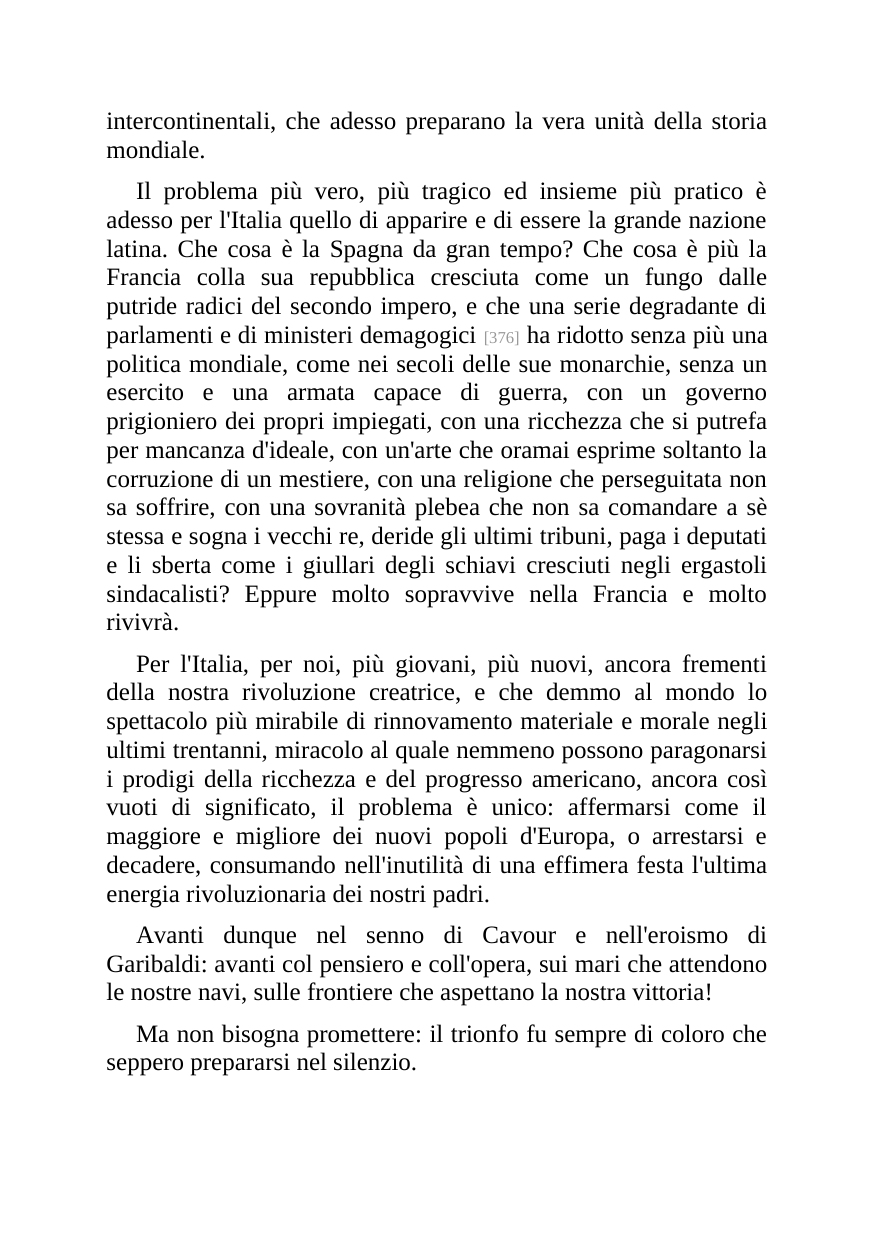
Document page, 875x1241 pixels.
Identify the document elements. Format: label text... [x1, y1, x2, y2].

text Avanti dunque nel senno di Cavour e nell'eroismo di Garibaldi: avanti col pensiero e coll'opera, sui mari che attendono le nostre navi, sulle frontiere che aspettano la nostra vittoria! [106, 920, 768, 1006]
text intercontinentali, che adesso preparano la vera unità della storia mondiale. [106, 106, 768, 164]
text Per l'Italia, per noi, più giovani, più nuovi, ancora frementi della nostra rivoluzione creatrice, e che demmo al mondo lo spettacolo più mirabile di rinnovamento materiale e morale negli ultimi trentanni, miracolo al quale nemmeno possono paragonarsi i prodigi della ricchezza e del progresso americano, ancora così vuoti di significato, il problema è unico: affermarsi come il maggiore e migliore dei nuovi popoli d'Europa, o arrestarsi e decadere, consumando nell'inutilità di una effimera festa l'ultima energia rivoluzionaria dei nostri padri. [106, 649, 768, 907]
text Ma non bisogna promettere: il trionfo fu sempre di coloro che seppero prepararsi nel silenzio. [106, 1019, 768, 1076]
text Il problema più vero, più tragico ed insieme più pratico è adesso per l'Italia quello di apparire e di essere la grande nazione latina. Che cosa è la Spagna da gran tempo? Che cosa è più la Francia colla sua repubblica cresciuta come un fungo dalle putride radici del secondo impero, e che una serie degradante di parlamenti e di ministeri demagogici [376] ha ridotto senza più una politica mondiale, come nei secoli delle sue monarchie, senza un esercito e una armata capace di guerra, con un governo prigioniero dei propri impiegati, con una ricchezza che si putrefa per mancanza d'ideale, con un'arte che oramai esprime soltanto la corruzione di un mestiere, con una religione che perseguitata non sa soffrire, con una sovranità plebea che non sa comandare a sè stessa e sogna i vecchi re, deride gli ultimi tribuni, paga i deputati e li sberta come i giullari degli schiavi cresciuti negli ergastoli sindacalisti? Eppure molto sopravvive nella Francia e molto rivivrà. [106, 176, 768, 636]
